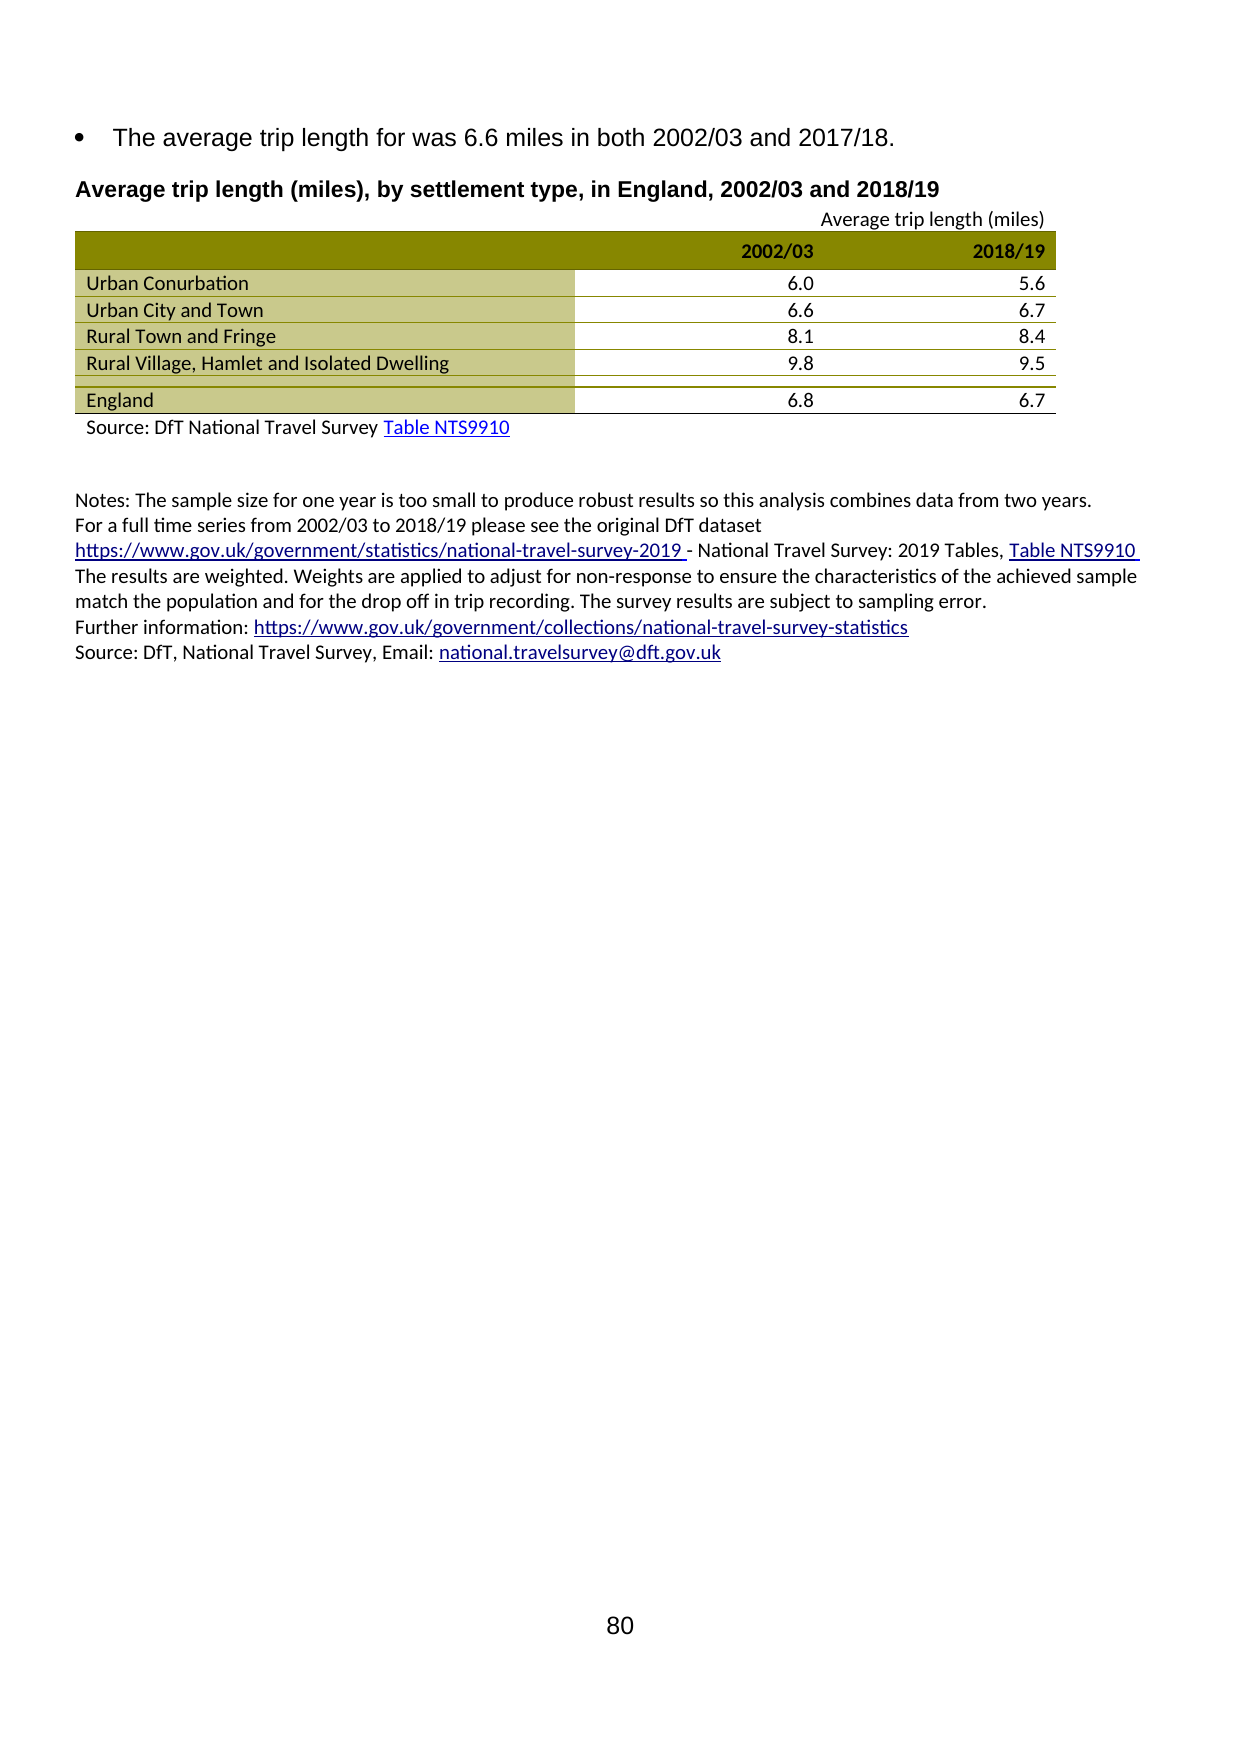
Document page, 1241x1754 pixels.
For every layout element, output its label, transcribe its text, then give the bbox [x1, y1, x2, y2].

table_cell 8.1 [575, 323, 825, 349]
table_cell 6.0 [575, 270, 825, 296]
text The results are weighted. Weights are applied to adjust for non-response to ensure the characteristics of the achieved sample match the population and for the drop off in trip recording. The survey results are subject to sampling error. [75, 563, 1165, 614]
table_cell 6.7 [825, 388, 1056, 413]
table_cell [575, 414, 825, 439]
table_cell 2018/19 [825, 232, 1056, 269]
list The average trip length for was 6.6 miles in both 2002/03 and 2017/18. [75, 123, 1165, 152]
table_cell Urban City and Town [75, 297, 575, 322]
table_cell 8.4 [825, 323, 1056, 349]
table_cell England [75, 388, 575, 413]
table_cell Rural Village, Hamlet and Isolated Dwelling [75, 350, 575, 375]
table_header Average trip length (miles) [575, 206, 1056, 231]
table_cell 6.8 [575, 388, 825, 413]
text Notes: The sample size for one year is too small to produce robust results so this analysis combines data from two years. [75, 487, 1165, 512]
table_cell 6.6 [575, 297, 825, 322]
table_cell 2002/03 [575, 232, 825, 269]
table_cell 6.7 [825, 297, 1056, 322]
table_cell 9.8 [575, 350, 825, 375]
table_cell Rural Town and Fringe [75, 323, 575, 349]
table_cell [825, 414, 1056, 439]
table_cell [575, 376, 825, 386]
table_header [75, 206, 575, 231]
table_cell 5.6 [825, 270, 1056, 296]
text Further information: https://www.gov.uk/government/collections/national-travel-survey-statistics [75, 614, 1165, 639]
text For a full time series from 2002/03 to 2018/19 please see the original DfT dataset https://www.gov.uk/government/statistics/national-travel-survey-2019 - National Travel Survey: 2019 Tables, Table NTS9910 [75, 512, 1165, 563]
text Average trip length (miles), by settlement type, in England, 2002/03 and 2018/19 [75, 176, 1165, 202]
table_cell [825, 376, 1056, 386]
table_cell Urban Conurbation [75, 270, 575, 296]
text Source: DfT, National Travel Survey, Email: national.travelsurvey@dft.gov.uk [75, 639, 1165, 665]
table_cell 9.5 [825, 350, 1056, 375]
table_cell Source: DfT National Travel Survey Table NTS9910 [75, 414, 575, 439]
table_cell [75, 376, 575, 386]
table_cell [75, 232, 575, 269]
